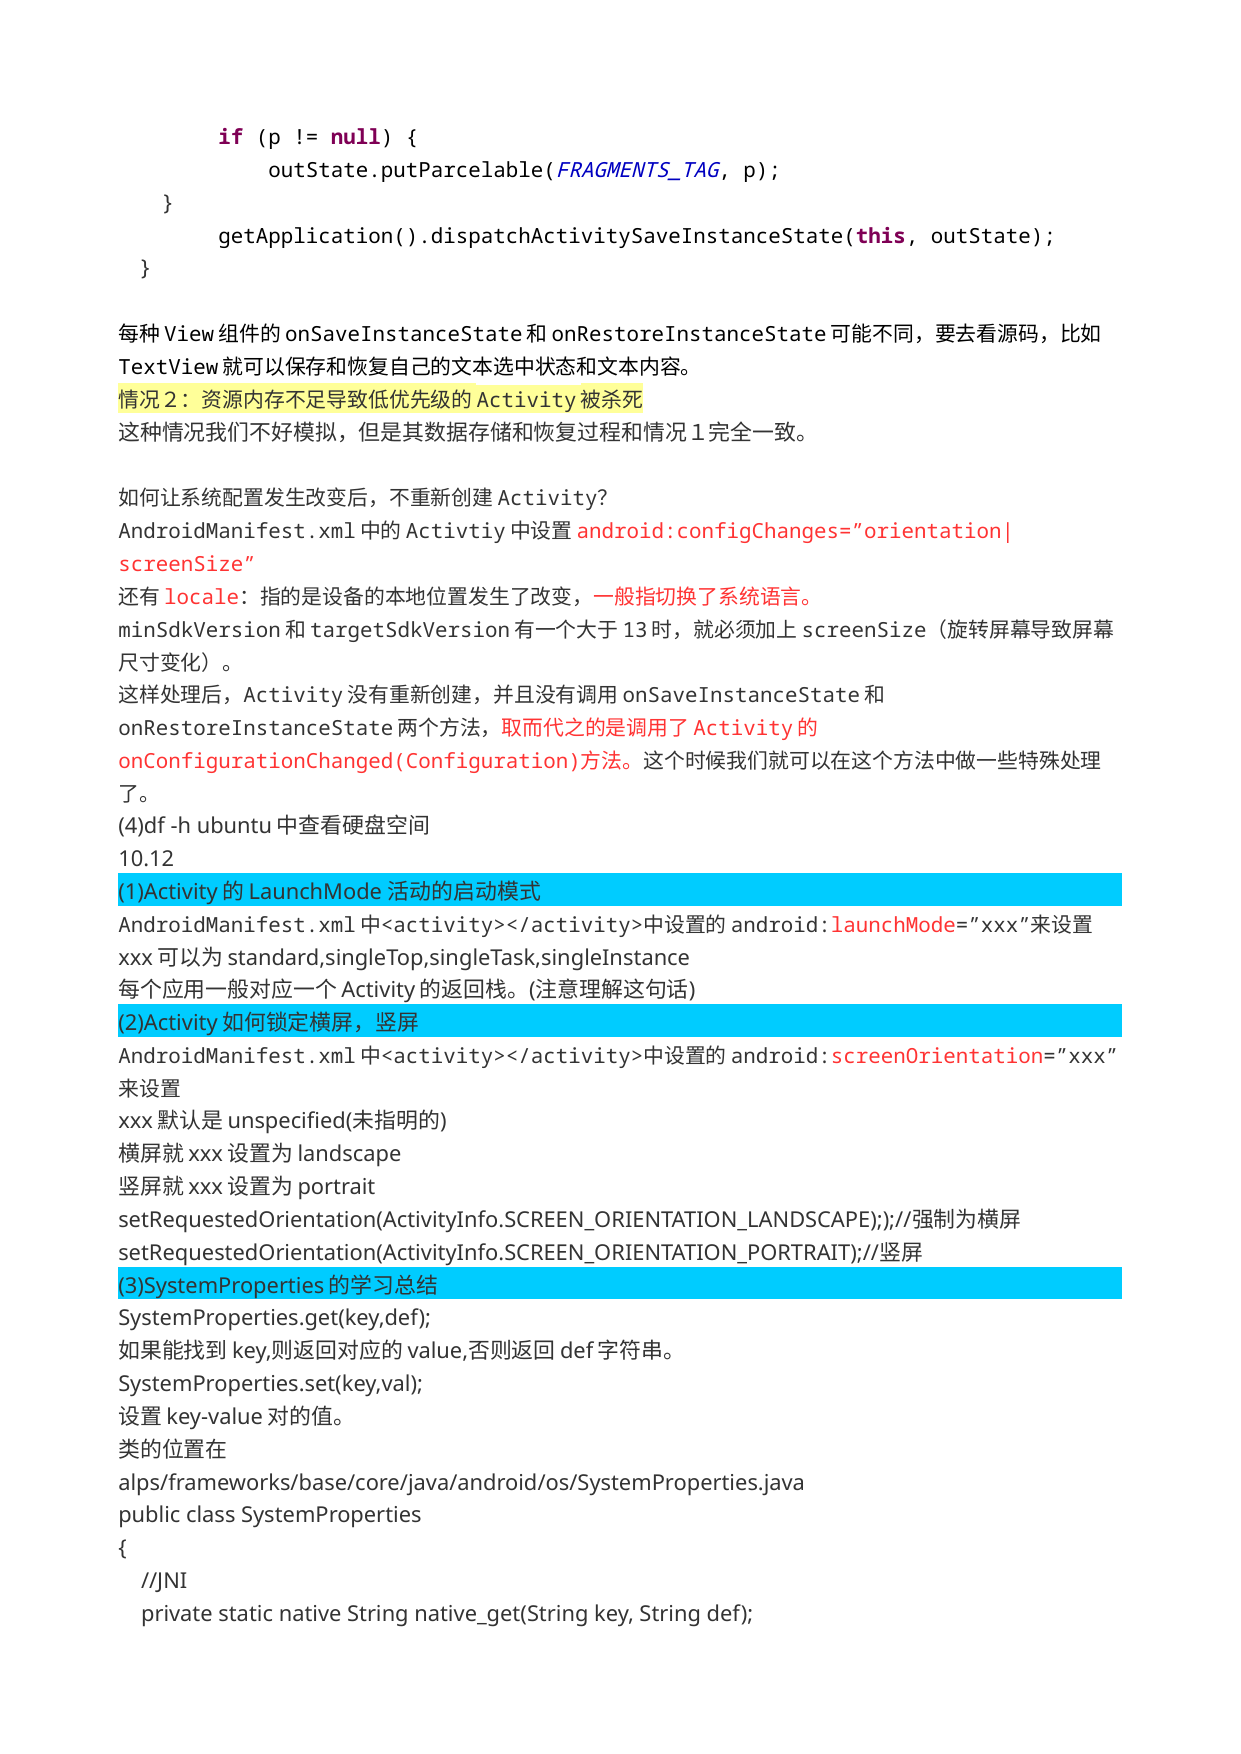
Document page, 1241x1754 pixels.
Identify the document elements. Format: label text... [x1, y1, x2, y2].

text 每种View组件的onSaveInstanceState和onRestoreInstanceState可能不同，要去看源码，比如TextView就可以保存和恢复自己的文本选中状态和文本内容。 [118, 315, 1122, 381]
text 10.12 [118, 840, 1122, 873]
text setRequestedOrientation(ActivityInfo.SCREEN_ORIENTATION_LANDSCAPE););//强制为横屏 [118, 1201, 1122, 1234]
text outState.putParcelable(FRAGMENTS_TAG, p); [118, 151, 1122, 184]
text SystemProperties.get(key,def); [118, 1299, 1122, 1332]
text } [118, 184, 1122, 217]
text 类的位置在 [118, 1431, 1122, 1463]
text private static native String native_get(String key, String def); [118, 1595, 1122, 1627]
text 横屏就xxx设置为landscape [118, 1135, 1122, 1168]
text getApplication().dispatchActivitySaveInstanceState(this, outState); [118, 217, 1122, 249]
text 情况２：资源内存不足导致低优先级的Activity被杀死 [118, 381, 1122, 413]
text xxx可以为standard,singleTop,singleTask,singleInstance [118, 938, 1122, 971]
text } [118, 249, 1122, 282]
text AndroidManifest.xml中<activity></activity>中设置的android:launchMode=”xxx”来设置 [118, 906, 1122, 938]
text //JNI [118, 1562, 1122, 1595]
text 如果能找到key,则返回对应的value,否则返回def字符串。 [118, 1332, 1122, 1365]
text 设置key-value对的值。 [118, 1398, 1122, 1431]
text xxx默认是unspecified(未指明的) [118, 1102, 1122, 1135]
text AndroidManifest.xml中的Activtiy中设置android:configChanges=”orientation|screenSize” [118, 512, 1122, 577]
text (3)SystemProperties的学习总结 [118, 1267, 1122, 1299]
text { [118, 1529, 1122, 1562]
text 竖屏就xxx设置为portrait [118, 1168, 1122, 1201]
text 这种情况我们不好模拟，但是其数据存储和恢复过程和情况１完全一致。 [118, 413, 1122, 446]
text SystemProperties.set(key,val); [118, 1365, 1122, 1398]
text alps/frameworks/base/core/java/android/os/SystemProperties.java [118, 1463, 1122, 1496]
text 如何让系统配置发生改变后，不重新创建Activity？ [118, 479, 1122, 512]
text (4)df -h ubuntu中查看硬盘空间 [118, 807, 1122, 840]
text 这样处理后，Activity没有重新创建，并且没有调用onSaveInstanceState和onRestoreInstanceState两个方法，取而代之的是调用了Activity的onConfigurationChanged(Configuration)方法。这个时候我们就可以在这个方法中做一些特殊处理了。 [118, 676, 1122, 807]
text if (p != null) { [118, 118, 1122, 151]
text 每个应用一般对应一个Activity的返回栈。(注意理解这句话) [118, 971, 1122, 1004]
text minSdkVersion和targetSdkVersion有一个大于13时，就必须加上screenSize（旋转屏幕导致屏幕尺寸变化）。 [118, 610, 1122, 676]
text public class SystemProperties [118, 1496, 1122, 1529]
text setRequestedOrientation(ActivityInfo.SCREEN_ORIENTATION_PORTRAIT);//竖屏 [118, 1234, 1122, 1267]
text (1)Activity的LaunchMode 活动的启动模式 [118, 873, 1122, 906]
text (2)Activity如何锁定横屏，竖屏 [118, 1004, 1122, 1037]
text AndroidManifest.xml中<activity></activity>中设置的android:screenOrientation=”xxx”来设置 [118, 1037, 1122, 1102]
text 还有locale：指的是设备的本地位置发生了改变，一般指切换了系统语言。 [118, 577, 1122, 610]
